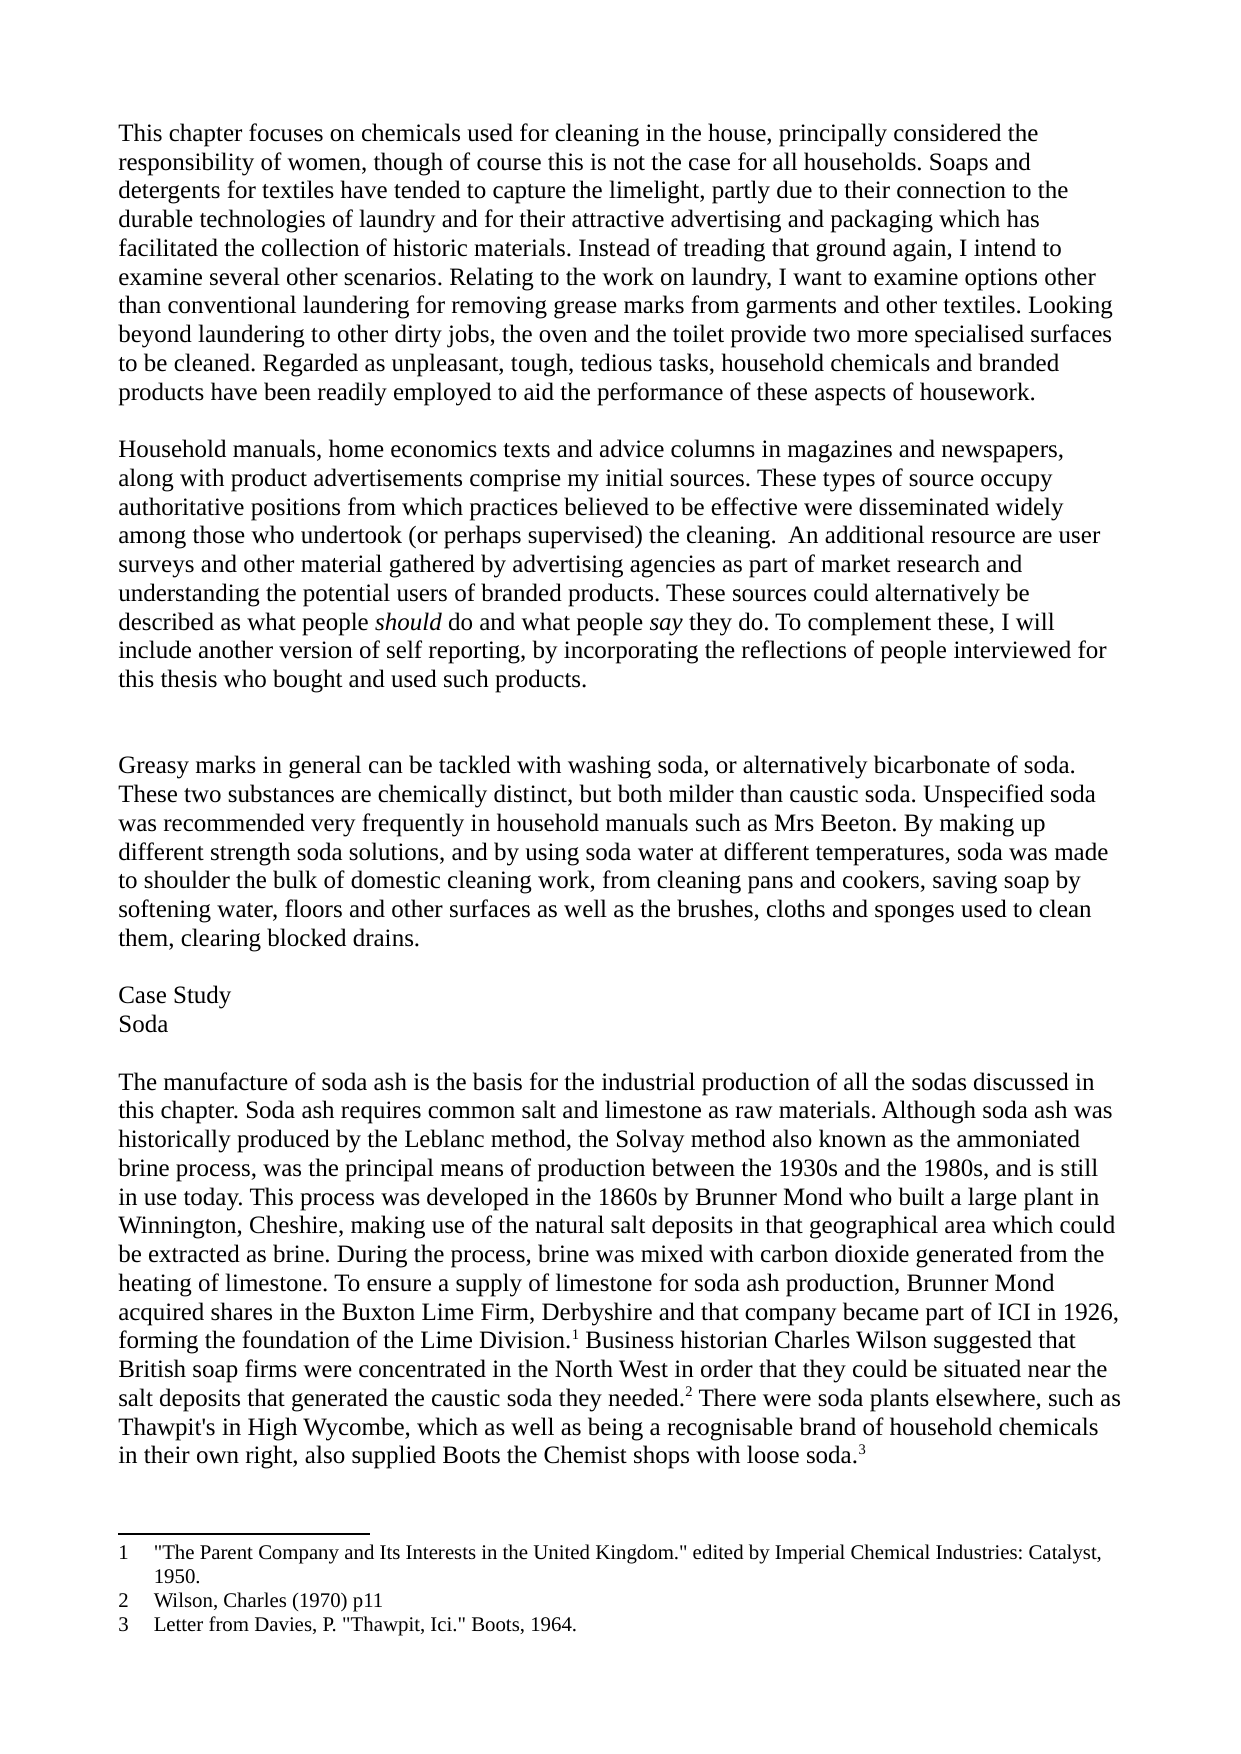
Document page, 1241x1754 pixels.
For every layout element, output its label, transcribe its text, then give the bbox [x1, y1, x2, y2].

text Letter from Davies, P. "Thawpit, Ici." Boots, 1964. [118, 1612, 1122, 1636]
text Case Study [118, 981, 1122, 1009]
text Wilson, Charles (1970) p11 [118, 1588, 1122, 1612]
text The manufacture of soda ash is the basis for the industrial production of all the sodas discussed in this chapter. Soda ash requires common salt and limestone as raw materials. Although soda ash was historically produced by the Leblanc method, the Solvay method also known as the ammoniated brine process, was the principal means of production between the 1930s and the 1980s, and is still in use today. This process was developed in the 1860s by Brunner Mond who built a large plant in Winnington, Cheshire, making use of the natural salt deposits in that geographical area which could be extracted as brine. During the process, brine was mixed with carbon dioxide generated from the heating of limestone. To ensure a supply of limestone for soda ash production, Brunner Mond acquired shares in the Buxton Lime Firm, Derbyshire and that company became part of ICI in 1926, forming the foundation of the Lime Division. Business historian Charles Wilson suggested that British soap firms were concentrated in the North West in order that they could be situated near the salt deposits that generated the caustic soda they needed. There were soda plants elsewhere, such as Thawpit's in High Wycombe, which as well as being a recognisable brand of household chemicals in their own right, also supplied Boots the Chemist shops with loose soda. [118, 1067, 1122, 1469]
text Soda [118, 1009, 1122, 1038]
text "The Parent Company and Its Interests in the United Kingdom." edited by Imperial Chemical Industries: Catalyst, 1950. [118, 1539, 1122, 1588]
text Greasy marks in general can be tackled with washing soda, or alternatively bicarbonate of soda. These two substances are chemically distinct, but both milder than caustic soda. Unspecified soda was recommended very frequently in household manuals such as Mrs Beeton. By making up different strength soda solutions, and by using soda water at different temperatures, soda was made to shoulder the bulk of domestic cleaning work, from cleaning pans and cookers, saving soap by softening water, floors and other surfaces as well as the brushes, cloths and sponges used to clean them, clearing blocked drains. [118, 751, 1122, 952]
text This chapter focuses on chemicals used for cleaning in the house, principally considered the responsibility of women, though of course this is not the case for all households. Soaps and detergents for textiles have tended to capture the limelight, partly due to their connection to the durable technologies of laundry and for their attractive advertising and packaging which has facilitated the collection of historic materials. Instead of treading that ground again, I intend to examine several other scenarios. Relating to the work on laundry, I want to examine options other than conventional laundering for removing grease marks from garments and other textiles. Looking beyond laundering to other dirty jobs, the oven and the toilet provide two more specialised surfaces to be cleaned. Regarded as unpleasant, tough, tedious tasks, household chemicals and branded products have been readily employed to aid the performance of these aspects of housework. [118, 118, 1122, 406]
text Household manuals, home economics texts and advice columns in magazines and newspapers, along with product advertisements comprise my initial sources. These types of source occupy authoritative positions from which practices believed to be effective were disseminated widely among those who undertook (or perhaps supervised) the cleaning. An additional resource are user surveys and other material gathered by advertising agencies as part of market research and understanding the potential users of branded products. These sources could alternatively be described as what people should do and what people say they do. To complement these, I will include another version of self reporting, by incorporating the reflections of people interviewed for this thesis who bought and used such products. [118, 434, 1122, 693]
